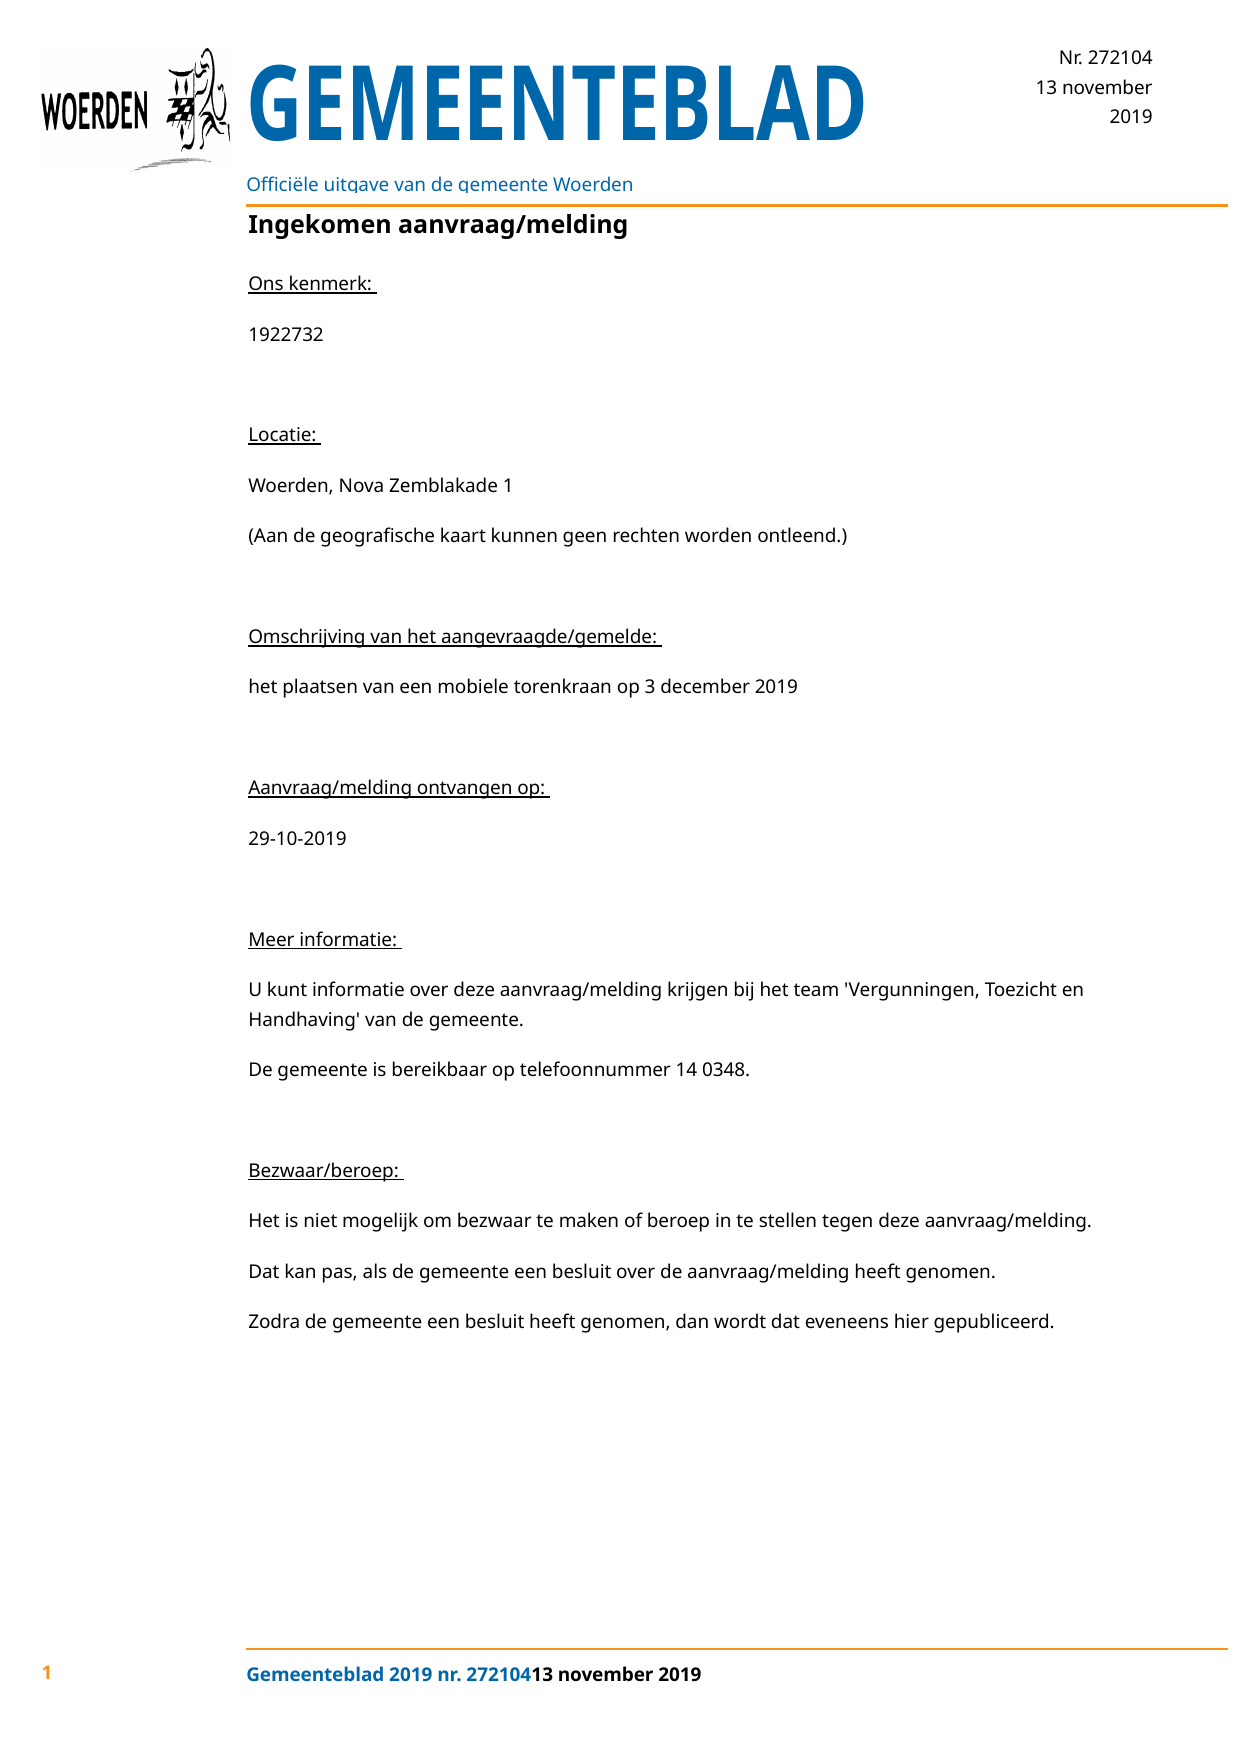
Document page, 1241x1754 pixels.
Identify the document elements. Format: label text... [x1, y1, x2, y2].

text Ingekomen aanvraag/melding [248, 207, 1152, 241]
text Het is niet mogelijk om bezwaar te maken of beroep in te stellen tegen deze aanvraag/melding. [248, 1207, 1152, 1233]
text Woerden, Nova Zemblakade 1 [248, 472, 1152, 498]
text U kunt informatie over deze aanvraag/melding krijgen bij het team 'Vergunningen, Toezicht en Handhaving' van de gemeente. [248, 976, 1152, 1031]
text 29-10-2019 [248, 825, 1152, 851]
text Aanvraag/melding ontvangen op: [248, 774, 1152, 800]
text Ons kenmerk: [248, 270, 1152, 296]
text Bezwaar/beroep: [248, 1157, 1152, 1183]
text (Aan de geografische kaart kunnen geen rechten worden ontleend.) [248, 522, 1152, 548]
text het plaatsen van een mobiele torenkraan op 3 december 2019 [248, 674, 1152, 699]
picture [41, 47, 231, 172]
text Meer informatie: [248, 926, 1152, 951]
text Omschrijving van het aangevraagde/gemelde: [248, 623, 1152, 649]
text Dat kan pas, als de gemeente een besluit over de aanvraag/melding heeft genomen. [248, 1258, 1152, 1283]
text Zodra de gemeente een besluit heeft genomen, dan wordt dat eveneens hier gepubliceerd. [248, 1308, 1152, 1334]
text De gemeente is bereikbaar op telefoonnummer 14 0348. [248, 1056, 1152, 1082]
text 1922732 [248, 321, 1152, 346]
text Locatie: [248, 422, 1152, 447]
